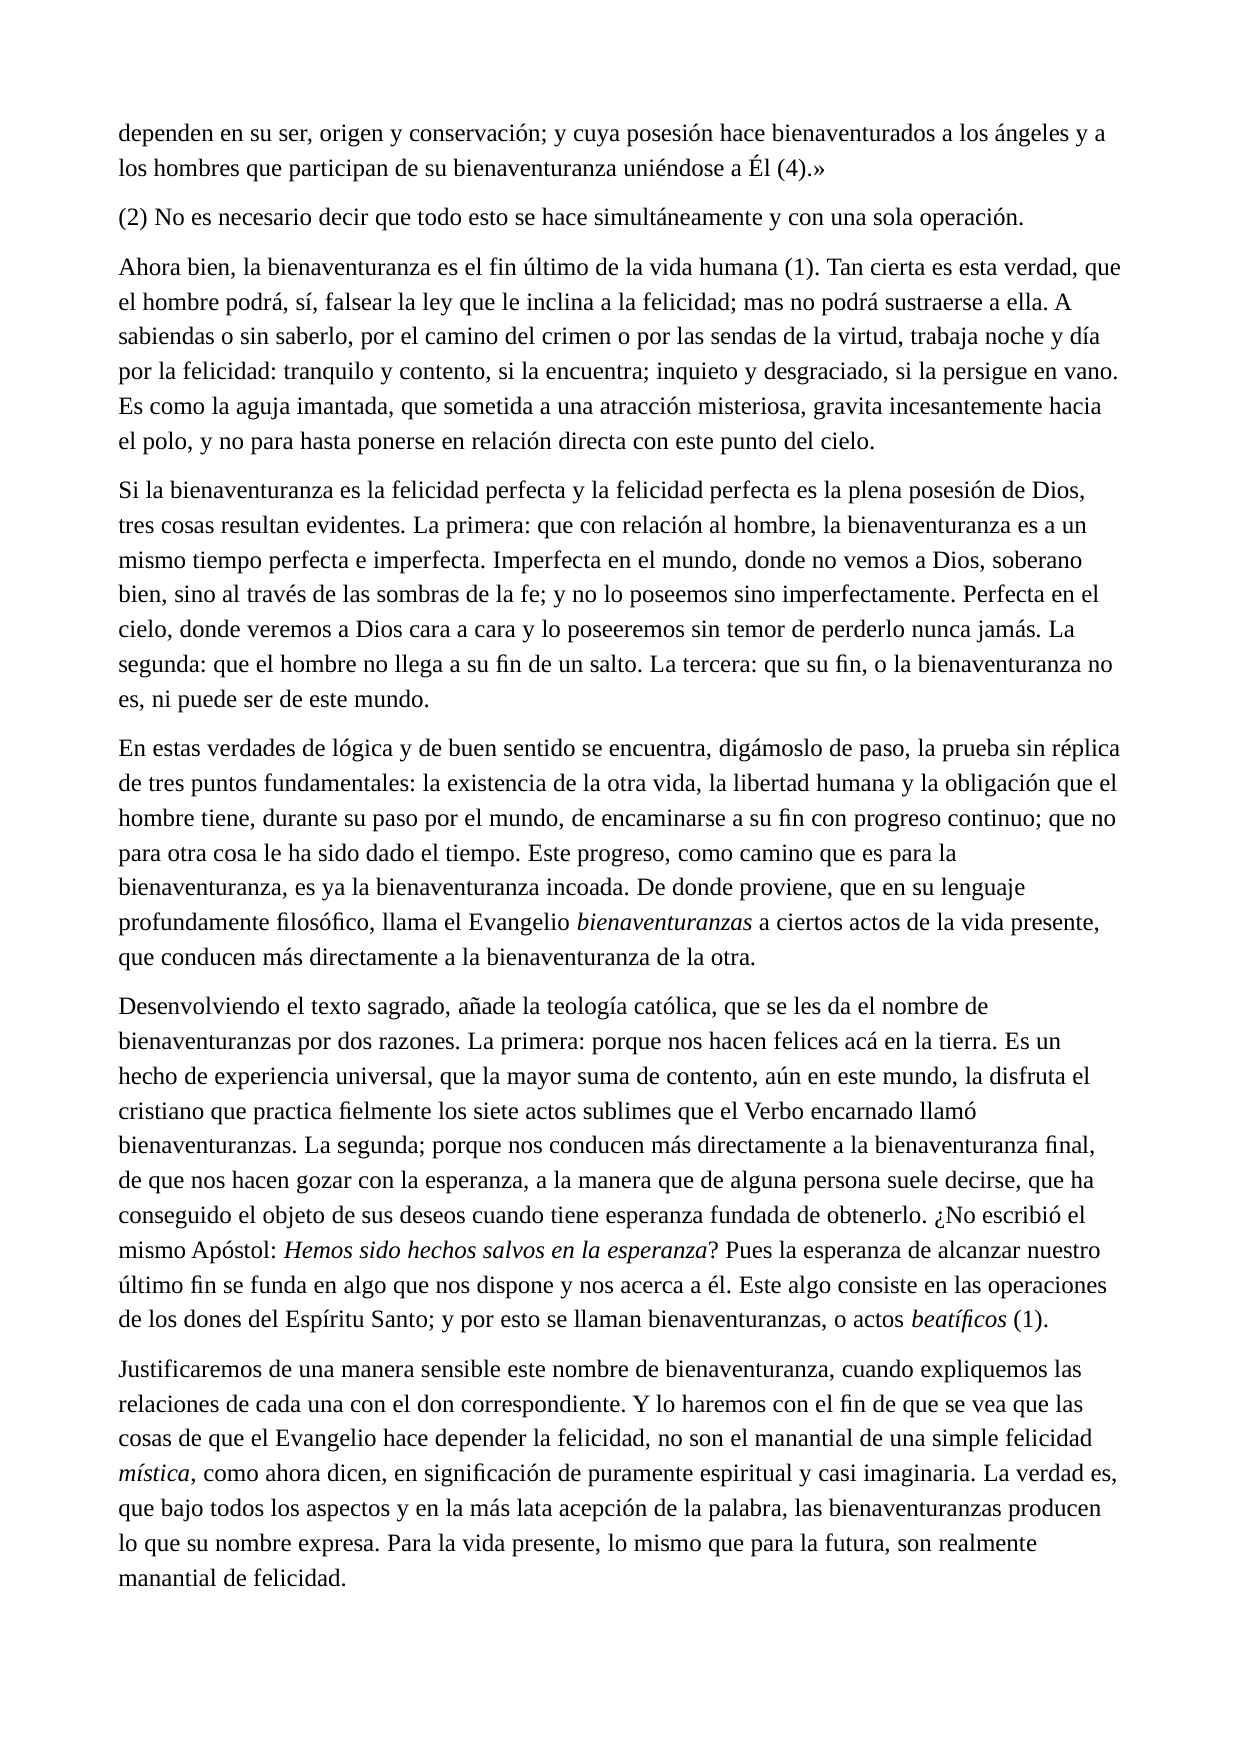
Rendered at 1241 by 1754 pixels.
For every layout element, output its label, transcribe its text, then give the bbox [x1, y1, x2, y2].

text Si la bienaventuranza es la felicidad perfecta y la felicidad perfecta es la plena posesión de Dios, tres cosas resultan evidentes. La primera: que con relación al hombre, la bienaventuranza es a un mismo tiempo perfecta e imperfecta. Imperfecta en el mundo, donde no vemos a Dios, soberano bien, sino al través de las sombras de la fe; y no lo poseemos sino imperfectamente. Perfecta en el cielo, donde veremos a Dios cara a cara y lo poseeremos sin temor de perderlo nunca jamás. La segunda: que el hombre no llega a su ﬁn de un salto. La tercera: que su ﬁn, o la bienaventuranza no es, ni puede ser de este mundo. [118, 475, 1122, 713]
text dependen en su ser, origen y conservación; y cuya posesión hace bienaventurados a los ángeles y a los hombres que participan de su bienaventuranza uniéndose a Él (4).» [118, 118, 1122, 182]
text (2) No es necesario decir que todo esto se hace simultáneamente y con una sola operación. [118, 202, 1122, 231]
text Justificaremos de una manera sensible este nombre de bienaventuranza, cuando expliquemos las relaciones de cada una con el don correspondiente. Y lo haremos con el ﬁn de que se vea que las cosas de que el Evangelio hace depender la felicidad, no son el manantial de una simple felicidad mística, como ahora dicen, en signiﬁcación de puramente espiritual y casi imaginaria. La verdad es, que bajo todos los aspectos y en la más lata acepción de la palabra, las bienaventuranzas producen lo que su nombre expresa. Para la vida presente, lo mismo que para la futura, son realmente manantial de felicidad. [118, 1354, 1122, 1592]
text En estas verdades de lógica y de buen sentido se encuentra, digámoslo de paso, la prueba sin réplica de tres puntos fundamentales: la existencia de la otra vida, la libertad humana y la obligación que el hombre tiene, durante su paso por el mundo, de encaminarse a su ﬁn con progreso continuo; que no para otra cosa le ha sido dado el tiempo. Este progreso, como camino que es para la bienaventuranza, es ya la bienaventuranza incoada. De donde proviene, que en su lenguaje profundamente ﬁlosóﬁco, llama el Evangelio bienaventuranzas a ciertos actos de la vida presente, que conducen más directamente a la bienaventuranza de la otra. [118, 733, 1122, 971]
text Ahora bien, la bienaventuranza es el fin último de la vida humana (1). Tan cierta es esta verdad, que el hombre podrá, sí, falsear la ley que le inclina a la felicidad; mas no podrá sustraerse a ella. A sabiendas o sin saberlo, por el camino del crimen o por las sendas de la virtud, trabaja noche y día por la felicidad: tranquilo y contento, si la encuentra; inquieto y desgraciado, si la persigue en vano. Es como la aguja imantada, que sometida a una atracción misteriosa, gravita incesantemente hacia el polo, y no para hasta ponerse en relación directa con este punto del cielo. [118, 252, 1122, 455]
text Desenvolviendo el texto sagrado, añade la teología católica, que se les da el nombre de bienaventuranzas por dos razones. La primera: porque nos hacen felices acá en la tierra. Es un hecho de experiencia universal, que la mayor suma de contento, aún en este mundo, la disfruta el cristiano que practica ﬁelmente los siete actos sublimes que el Verbo encarnado llamó bienaventuranzas. La segunda; porque nos conducen más directamente a la bienaventuranza ﬁnal, de que nos hacen gozar con la esperanza, a la manera que de alguna persona suele decirse, que ha conseguido el objeto de sus deseos cuando tiene esperanza fundada de obtenerlo. ¿No escribió el mismo Apóstol: Hemos sido hechos salvos en la esperanza? Pues la esperanza de alcanzar nuestro último ﬁn se funda en algo que nos dispone y nos acerca a él. Este algo consiste en las operaciones de los dones del Espíritu Santo; y por esto se llaman bienaventuranzas, o actos beatíﬁcos (1). [118, 991, 1122, 1333]
